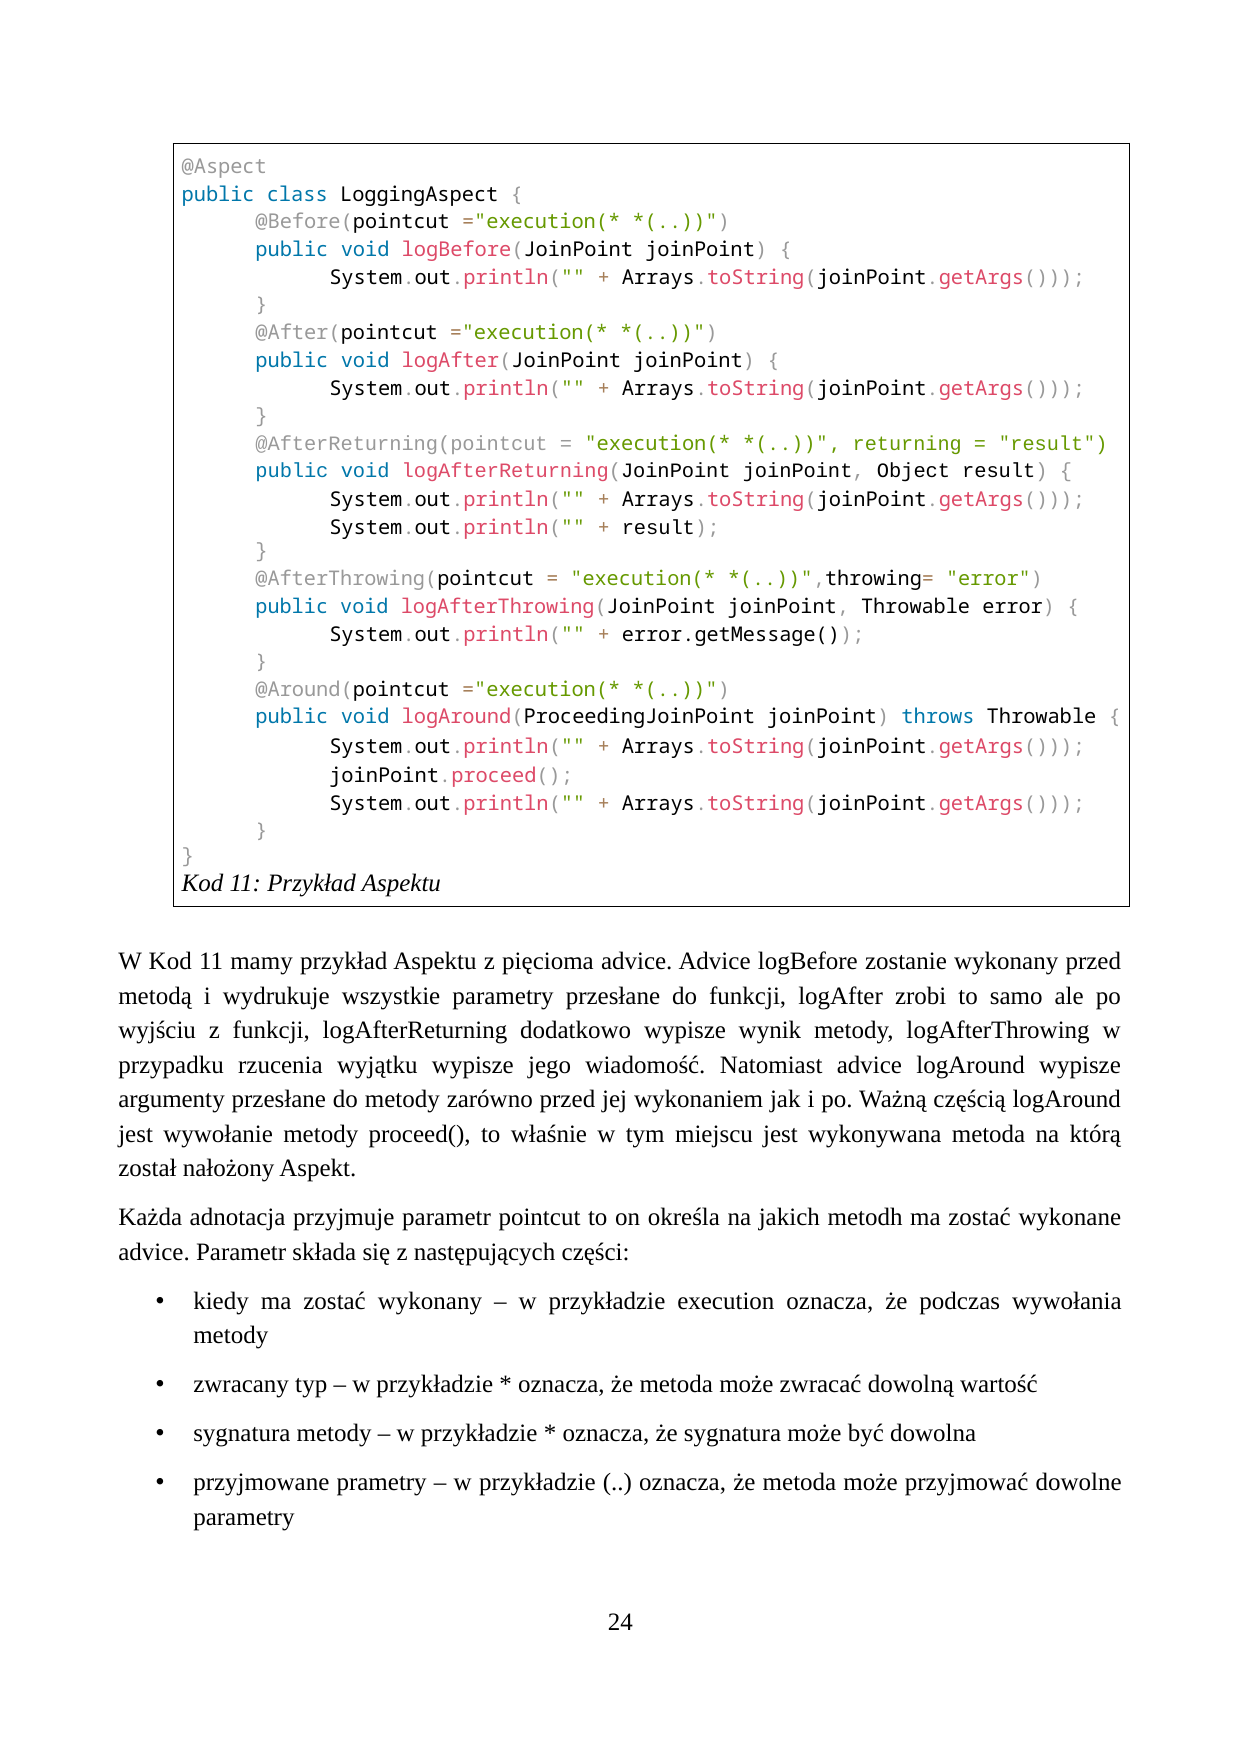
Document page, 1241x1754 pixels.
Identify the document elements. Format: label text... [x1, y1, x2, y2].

text public void logAround(ProceedingJoinPoint joinPoint) throws Throwable { [181, 702, 1121, 731]
text public void logAfter(JoinPoint joinPoint) { [181, 345, 1121, 373]
text } [181, 647, 1121, 674]
text Kod 11: Przykład Aspektu [181, 868, 1121, 897]
text System.out.println("" + error.getMessage()); [181, 619, 1121, 647]
text } [181, 401, 1121, 429]
text public void logAfterReturning(JoinPoint joinPoint, Object result) { [181, 457, 1121, 485]
text System.out.println("" + Arrays.toString(joinPoint.getArgs())); [181, 485, 1121, 513]
text } [181, 541, 1121, 564]
text } [181, 290, 1121, 318]
text Każda adnotacja przyjmuje parametr pointcut to on określa na jakich metodh ma zostać wykonane advice. Parametr składa się z następujących części: [118, 1202, 1122, 1265]
text @Around(pointcut ="execution(* *(..))") [181, 674, 1121, 702]
text } [181, 816, 1121, 845]
text System.out.println("" + Arrays.toString(joinPoint.getArgs())); [181, 731, 1121, 761]
text public void logBefore(JoinPoint joinPoint) { [181, 234, 1121, 262]
list kiedy ma zostać wykonany – w przykładzie execution oznacza, że podczas wywołania metody [156, 1286, 1122, 1349]
list sygnatura metody – w przykładzie * oznacza, że sygnatura może być dowolna [156, 1418, 1122, 1447]
text System.out.println("" + result); [181, 513, 1121, 541]
text @Aspect [181, 151, 1121, 179]
text joinPoint.proceed(); [181, 761, 1121, 788]
text W Kod 11 mamy przykład Aspektu z pięcioma advice. Advice logBefore zostanie wykonany przed metodą i wydrukuje wszystkie parametry przesłane do funkcji, logAfter zrobi to samo ale po wyjściu z funkcji, logAfterReturning dodatkowo wypisze wynik metody, logAfterThrowing w przypadku rzucenia wyjątku wypisze jego wiadomość. Natomiast advice logAround wypisze argumenty przesłane do metody zarówno przed jej wykonaniem jak i po. Ważną częścią logAround jest wywołanie metody proceed(), to właśnie w tym miejscu jest wykonywana metoda na którą został nałożony Aspekt. [118, 946, 1122, 1182]
text System.out.println("" + Arrays.toString(joinPoint.getArgs())); [181, 373, 1121, 401]
text } [181, 845, 1121, 868]
list przyjmowane prametry – w przykładzie (..) oznacza, że metoda może przyjmować dowolne parametry [156, 1467, 1122, 1531]
text @After(pointcut ="execution(* *(..))") [181, 318, 1121, 345]
text System.out.println("" + Arrays.toString(joinPoint.getArgs())); [181, 262, 1121, 290]
text System.out.println("" + Arrays.toString(joinPoint.getArgs())); [181, 788, 1121, 816]
list zwracany typ – w przykładzie * oznacza, że metoda może zwracać dowolną wartość [156, 1369, 1122, 1398]
text public class LoggingAspect { [181, 179, 1121, 207]
text @AfterThrowing(pointcut = "execution(* *(..))",throwing= "error") [181, 564, 1121, 592]
text public void logAfterThrowing(JoinPoint joinPoint, Throwable error) { [181, 592, 1121, 619]
text @AfterReturning(pointcut = "execution(* *(..))", returning = "result") [181, 429, 1121, 457]
text @Before(pointcut ="execution(* *(..))") [181, 207, 1121, 234]
